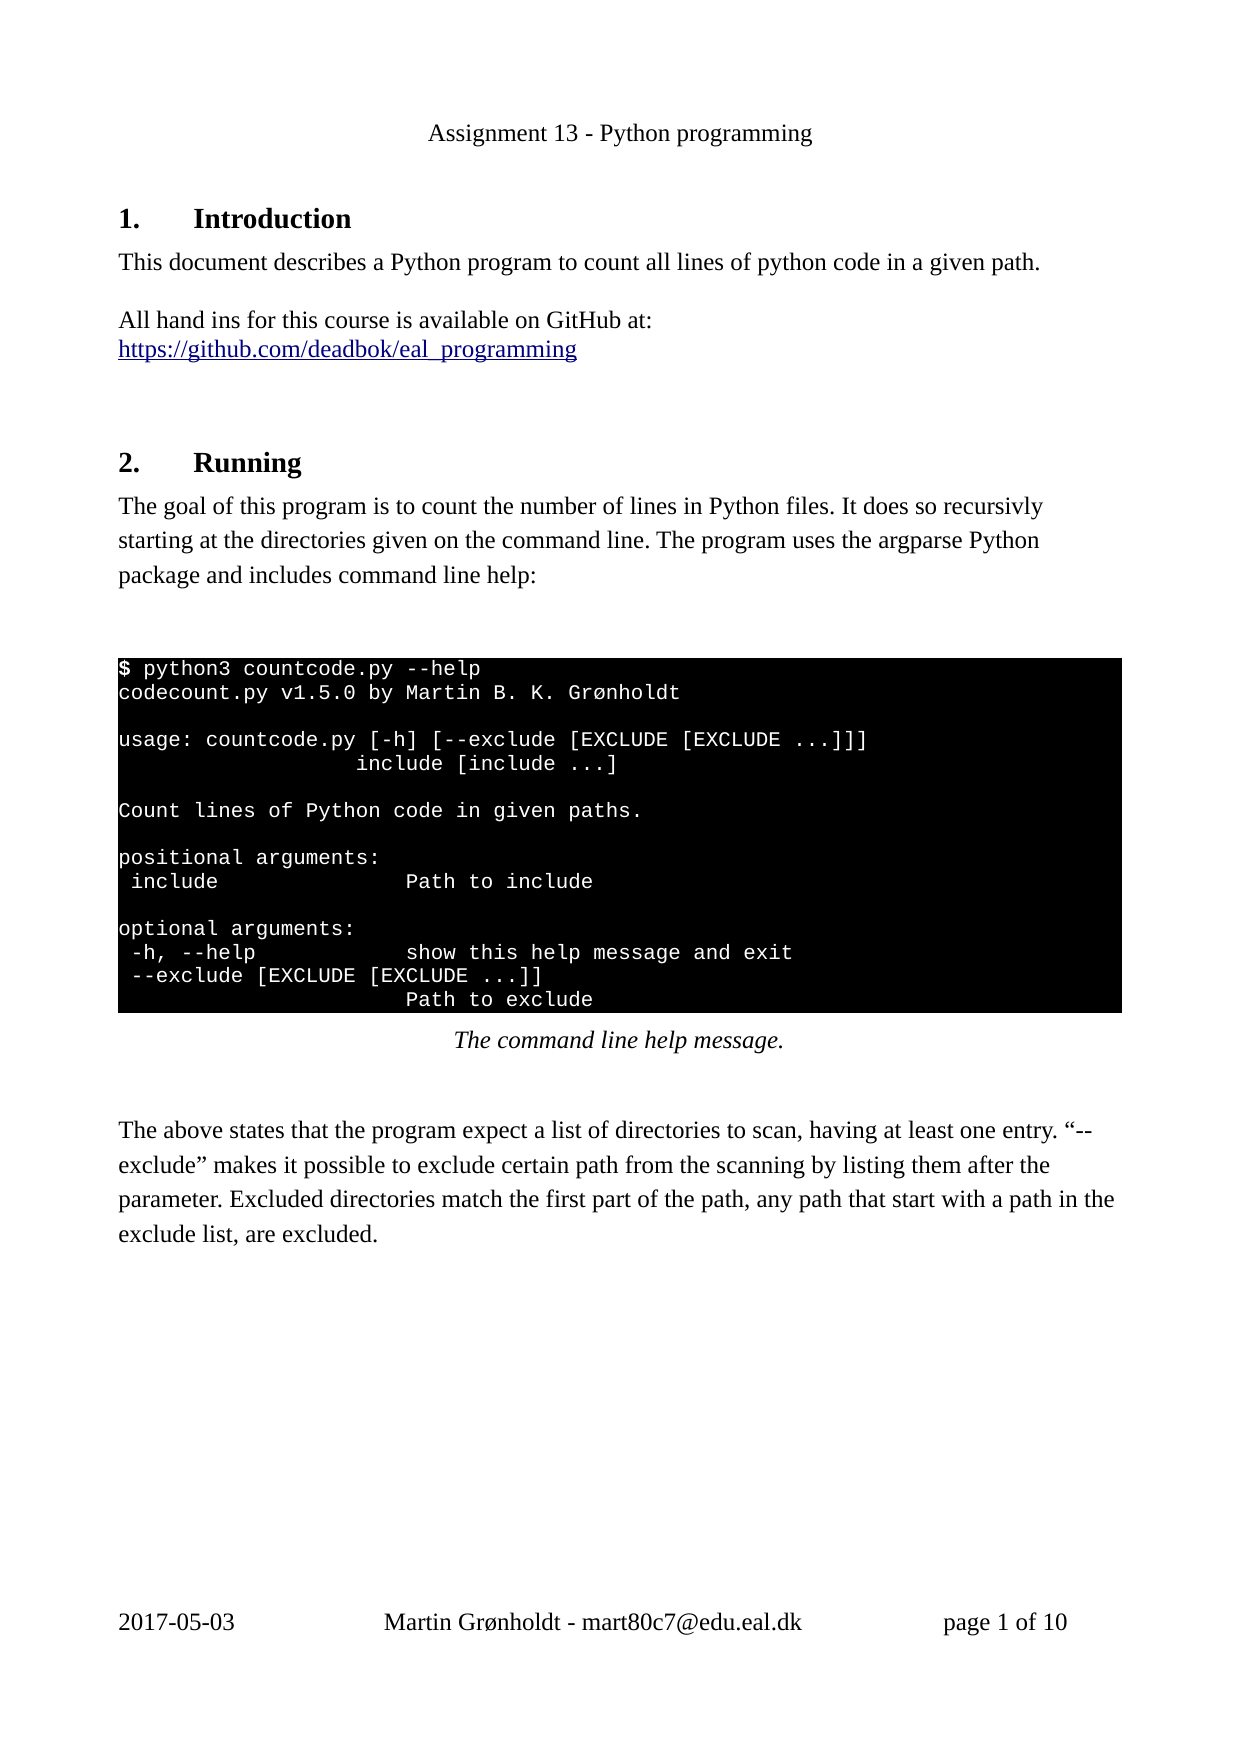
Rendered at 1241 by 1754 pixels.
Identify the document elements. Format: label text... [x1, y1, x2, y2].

text The above states that the program expect a list of directories to scan, having at least one entry. “--exclude” makes it possible to exclude certain path from the scanning by listing them after the parameter. Excluded directories match the first part of the path, any path that start with a path in the exclude list, are excluded. [118, 1116, 1122, 1248]
text The goal of this program is to count the number of lines in Python files. It does so recursivly starting at the directories given on the command line. The program uses the argparse Python package and includes command line help: [118, 491, 1122, 589]
subtitle Introduction [118, 201, 1122, 235]
text $ python3 countcode.py --help codecount.py v1.5.0 by Martin B. K. Grønholdt usage: countcode.py [-h] [--exclude [EXCLUDE [EXCLUDE ...]]] include [include ...] Count lines of Python code in given paths. positional arguments: include Path to include optional arguments: -h, --help show this help message and exit --exclude [EXCLUDE [EXCLUDE ...]] Path to exclude [118, 658, 1122, 1013]
text This document describes a Python program to count all lines of python code in a given path. [118, 247, 1122, 276]
subtitle Running [118, 445, 1122, 478]
text The command line help message. [118, 1025, 1122, 1054]
text https://github.com/deadbok/eal_programming [118, 334, 1122, 362]
text All hand ins for this course is available on GitHub at: [118, 305, 1122, 334]
